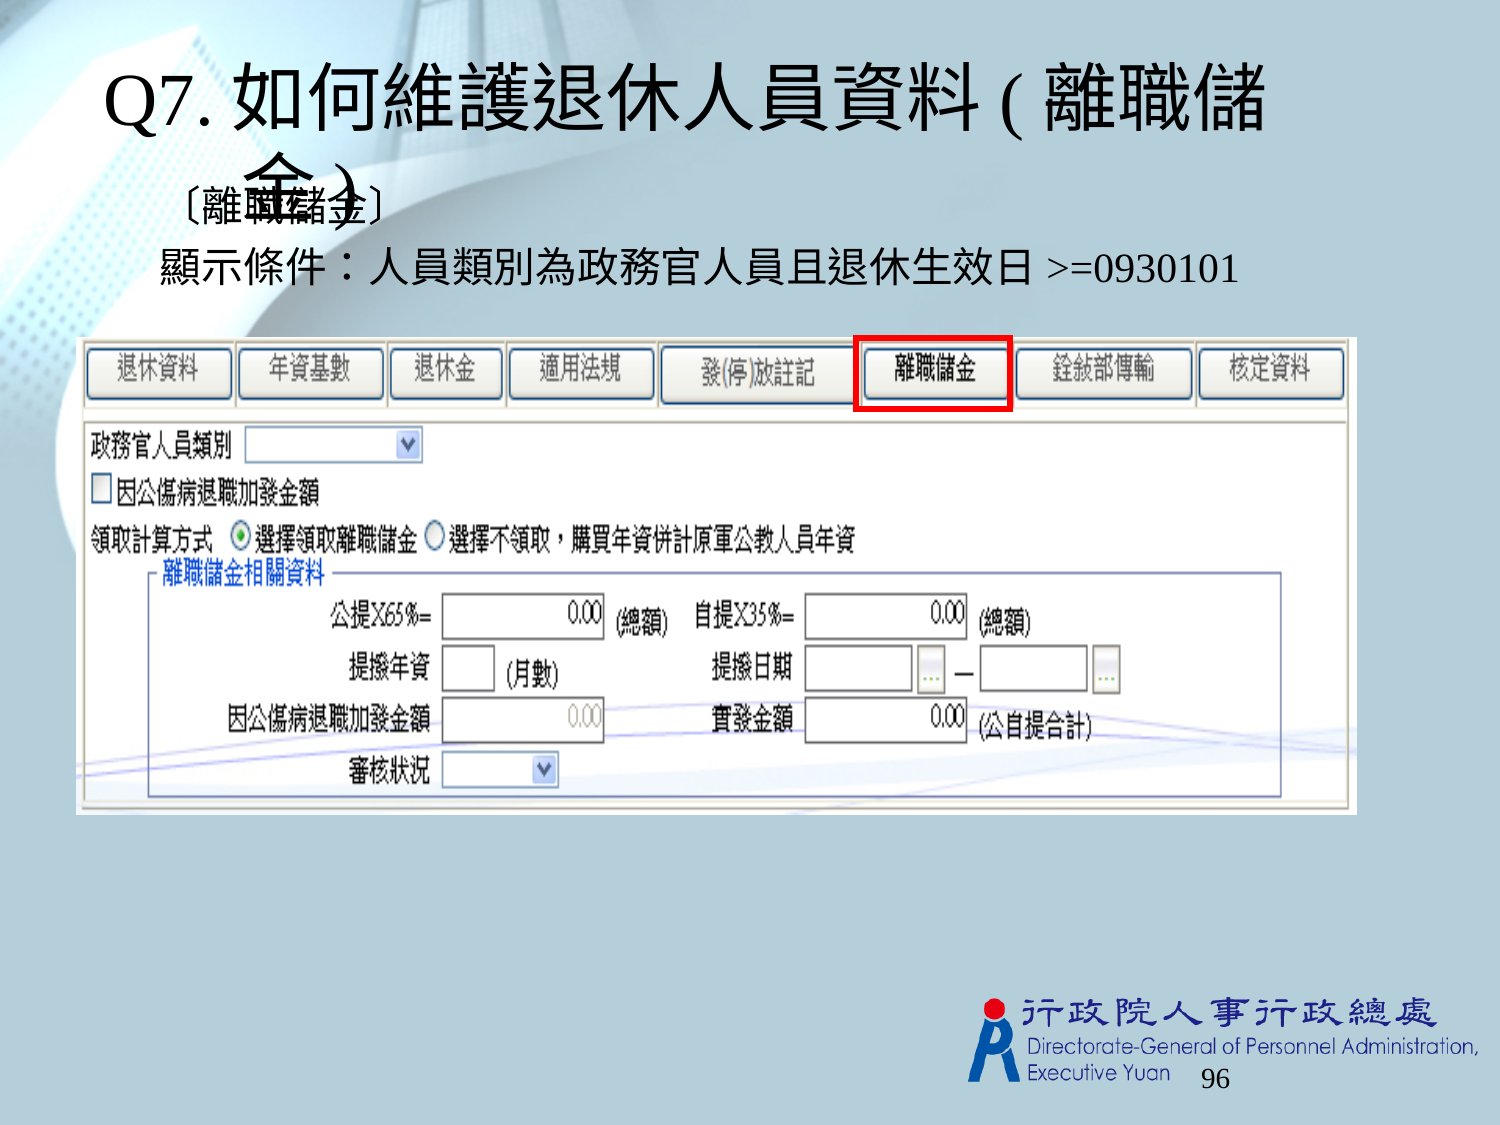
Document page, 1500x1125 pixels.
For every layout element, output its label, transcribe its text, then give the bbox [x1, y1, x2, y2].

picture [76, 338, 1357, 815]
title Q7.如何維護退休人員資料(離職儲金) [88, 42, 1341, 161]
text_box [1185, 1058, 1499, 1125]
picture [859, 341, 1007, 406]
list 〔離職儲金〕 顯示條件：人員類別為政務官人員且退休生效日>=0930101 [88, 172, 1364, 551]
